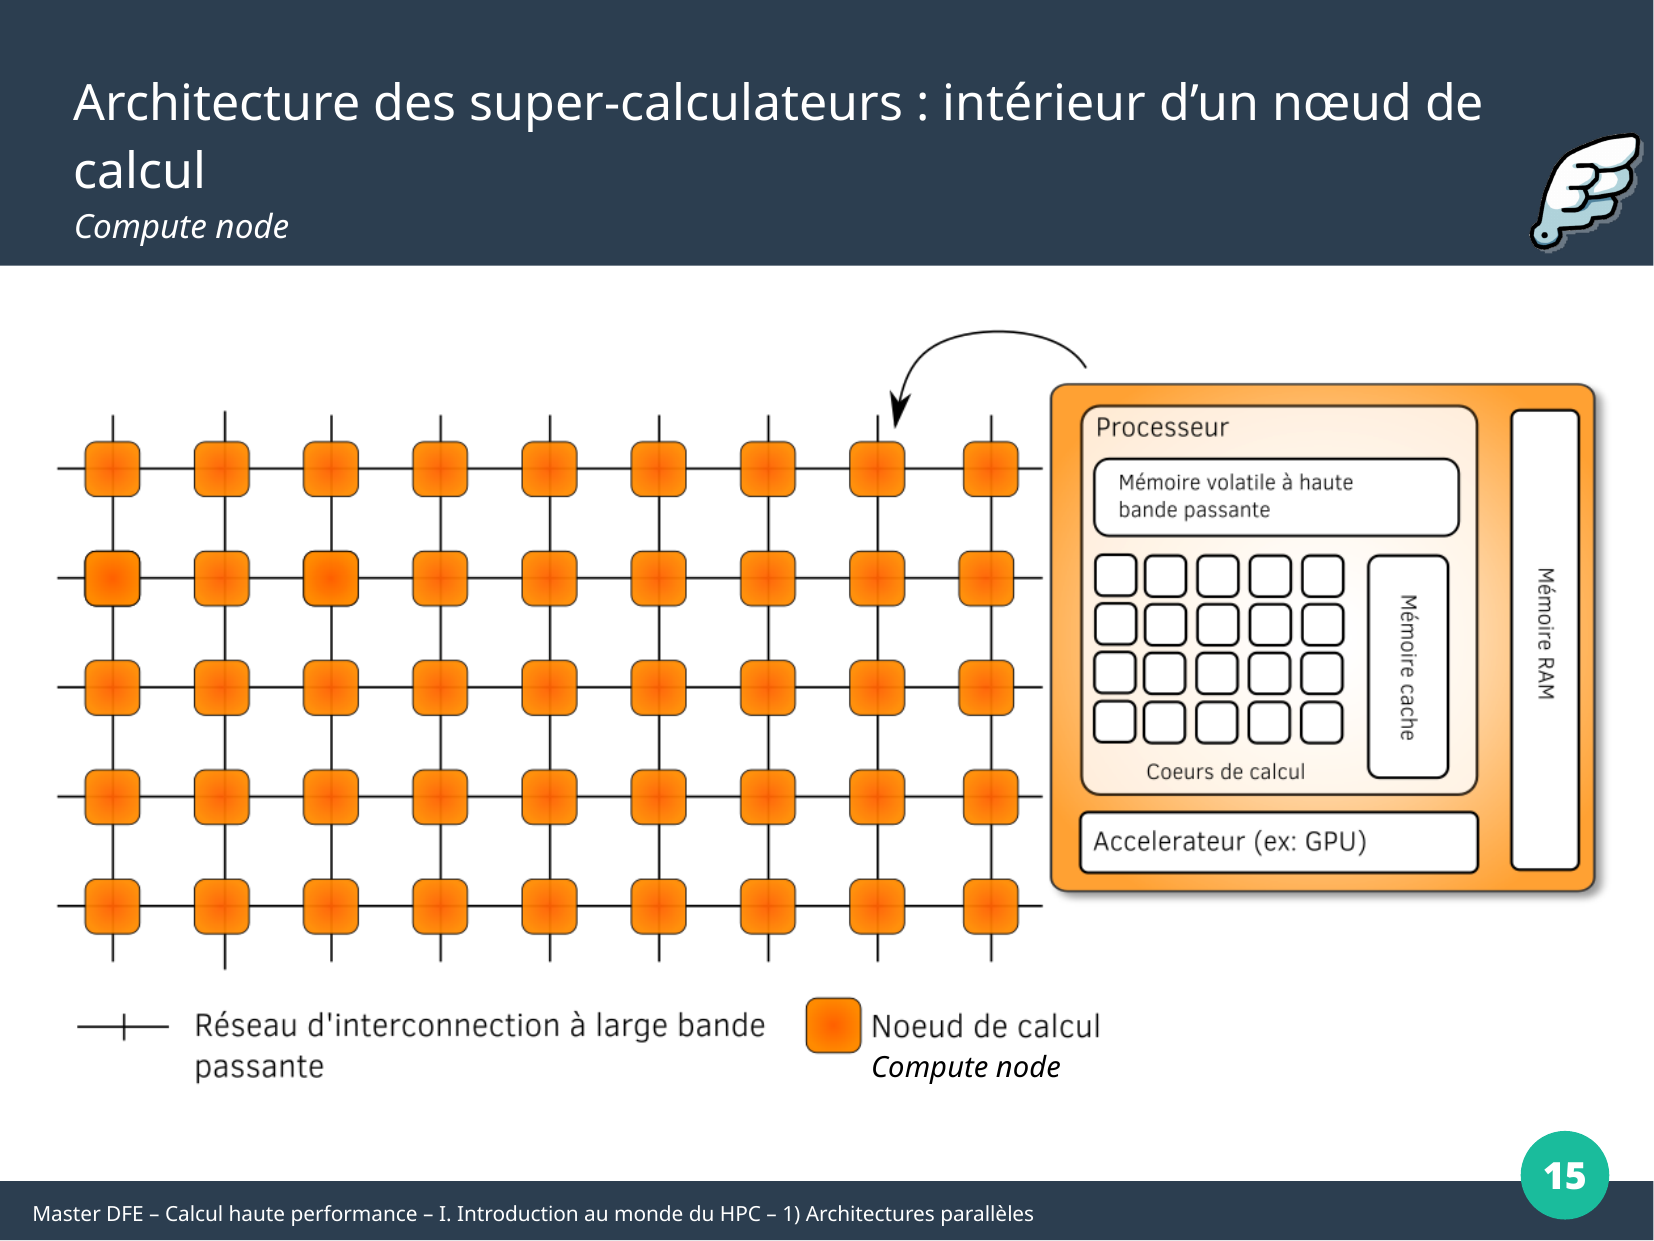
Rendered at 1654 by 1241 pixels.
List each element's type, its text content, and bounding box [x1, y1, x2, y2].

text_box Master DFE – Calcul haute performance – I. Introduction au monde du HPC – 1) Architectures parallèles [17, 1191, 1436, 1235]
text_box Architecture des super-calculateurs : intérieur d’un nœud de calcul Compute node [59, 59, 1630, 277]
picture [1526, 131, 1644, 251]
picture [42, 315, 1629, 1099]
